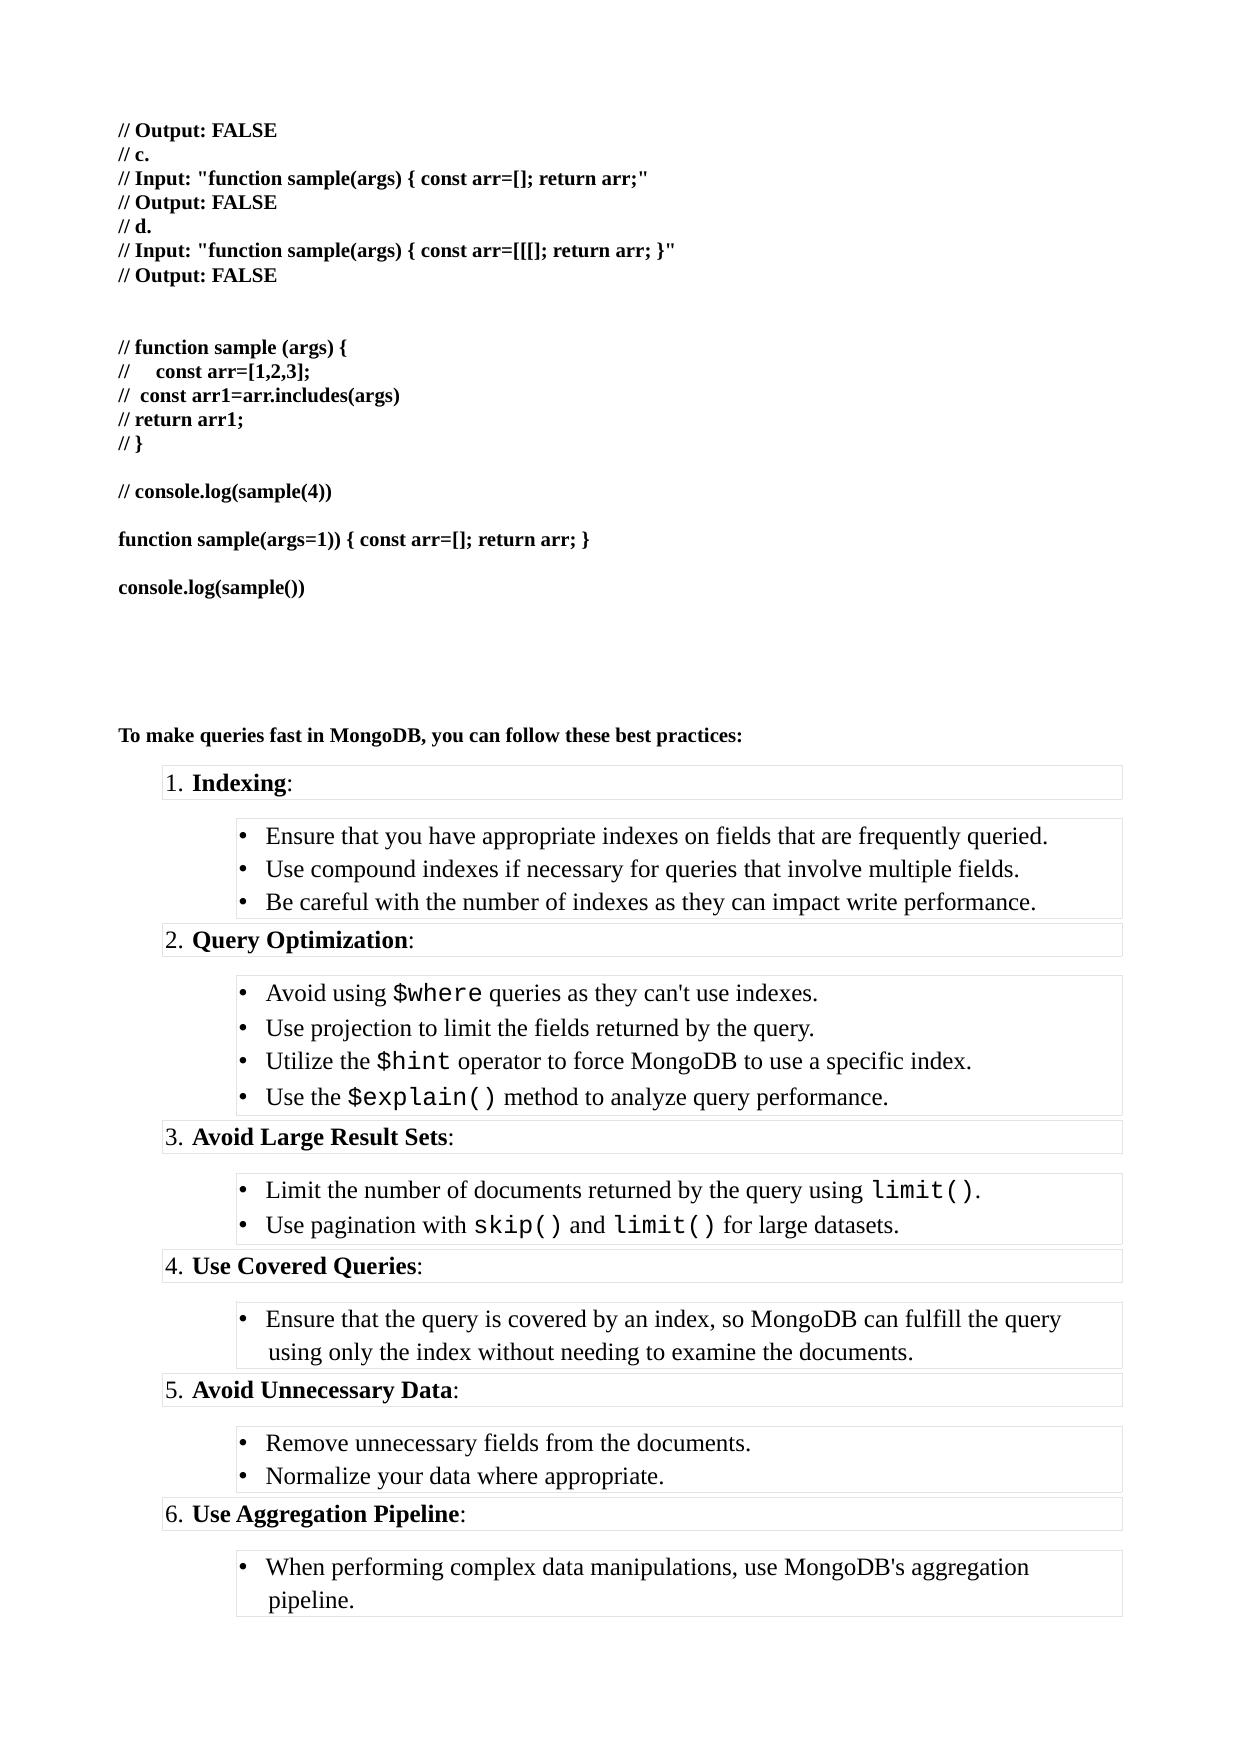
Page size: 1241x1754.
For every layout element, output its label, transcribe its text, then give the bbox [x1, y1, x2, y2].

text // } [118, 431, 1122, 455]
list Use compound indexes if necessary for queries that involve multiple fields. [237, 851, 1122, 883]
list Utilize the $hint operator to force MongoDB to use a specific index. [237, 1044, 1122, 1077]
list Normalize your data where appropriate. [237, 1458, 1122, 1492]
text console.log(sample()) [118, 575, 1122, 599]
text // console.log(sample(4)) [118, 479, 1122, 503]
list Limit the number of documents returned by the query using limit(). [237, 1174, 1122, 1206]
text // Output: FALSE [118, 118, 1122, 142]
list Be careful with the number of indexes as they can impact write performance. [237, 884, 1122, 918]
list Avoid Large Result Sets: [163, 1121, 1122, 1153]
text // Output: FALSE [118, 262, 1122, 287]
list Use pagination with skip() and limit() for large datasets. [237, 1208, 1122, 1244]
text // return arr1; [118, 407, 1122, 431]
text // d. [118, 214, 1122, 238]
list Indexing: [163, 766, 1122, 799]
list Use projection to limit the fields returned by the query. [237, 1011, 1122, 1042]
text // c. [118, 142, 1122, 166]
text // const arr1=arr.includes(args) [118, 383, 1122, 407]
text // const arr=[1,2,3]; [118, 359, 1122, 383]
list Remove unnecessary fields from the documents. [237, 1427, 1122, 1457]
text // Input: "function sample(args) { const arr=[]; return arr;" [118, 166, 1122, 190]
list Ensure that the query is covered by an index, so MongoDB can fulfill the query using only the index without needing to examine the documents. [237, 1303, 1122, 1368]
text // Input: "function sample(args) { const arr=[[[]; return arr; }" [118, 238, 1122, 262]
list Avoid Unnecessary Data: [163, 1374, 1122, 1406]
text // function sample (args) { [118, 335, 1122, 359]
list Use Covered Queries: [163, 1250, 1122, 1282]
text To make queries fast in MongoDB, you can follow these best practices: [118, 696, 1122, 747]
list Ensure that you have appropriate indexes on fields that are frequently queried. [237, 819, 1122, 849]
list Use Aggregation Pipeline: [163, 1498, 1122, 1530]
text // Output: FALSE [118, 190, 1122, 214]
text function sample(args=1)) { const arr=[]; return arr; } [118, 527, 1122, 551]
list Use the $explain() method to analyze query performance. [237, 1079, 1122, 1115]
list When performing complex data manipulations, use MongoDB's aggregation pipeline. [237, 1551, 1122, 1616]
list Avoid using $where queries as they can't use indexes. [237, 976, 1122, 1009]
list Query Optimization: [163, 924, 1122, 956]
